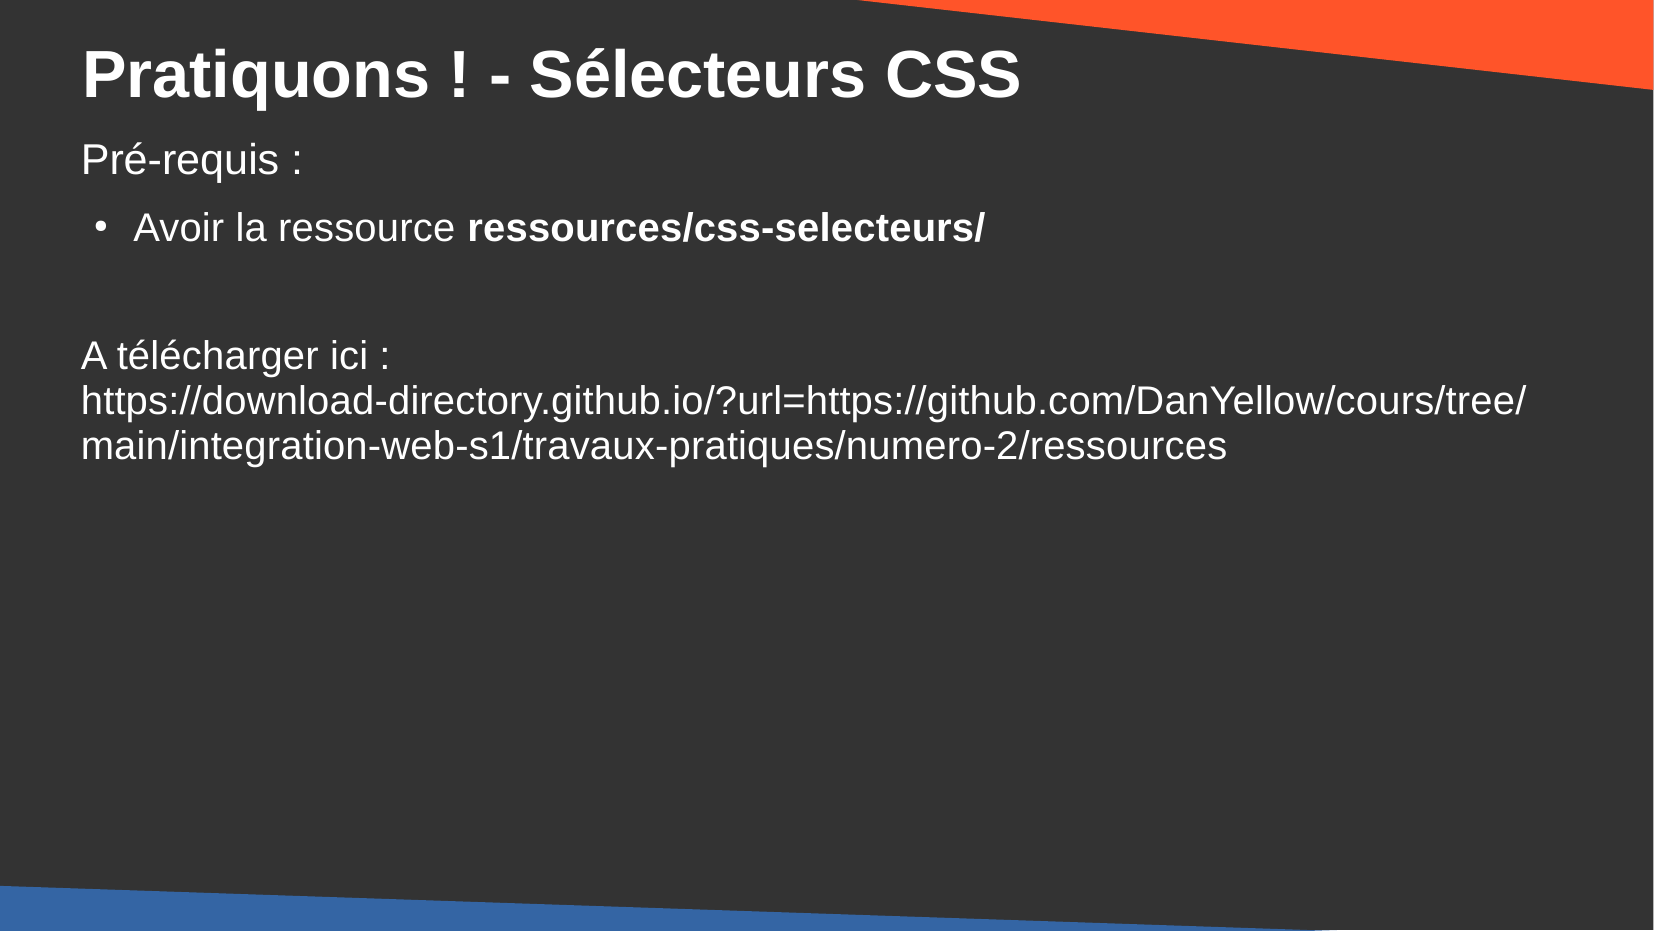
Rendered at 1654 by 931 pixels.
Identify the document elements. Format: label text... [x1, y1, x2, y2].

text_box [857, 0, 1654, 90]
text_box [0, 885, 1337, 931]
title Pratiquons ! - Sélecteurs CSS [82, 37, 1571, 114]
list Pré-requis : Avoir la ressource ressources/css-selecteurs/ A télécharger ici : https://download-directory.github.io/?url=https://github.com/DanYellow/cours/tree/main/integration-web-s1/travaux-pratiques/numero-2/ressources [80, 135, 1620, 473]
